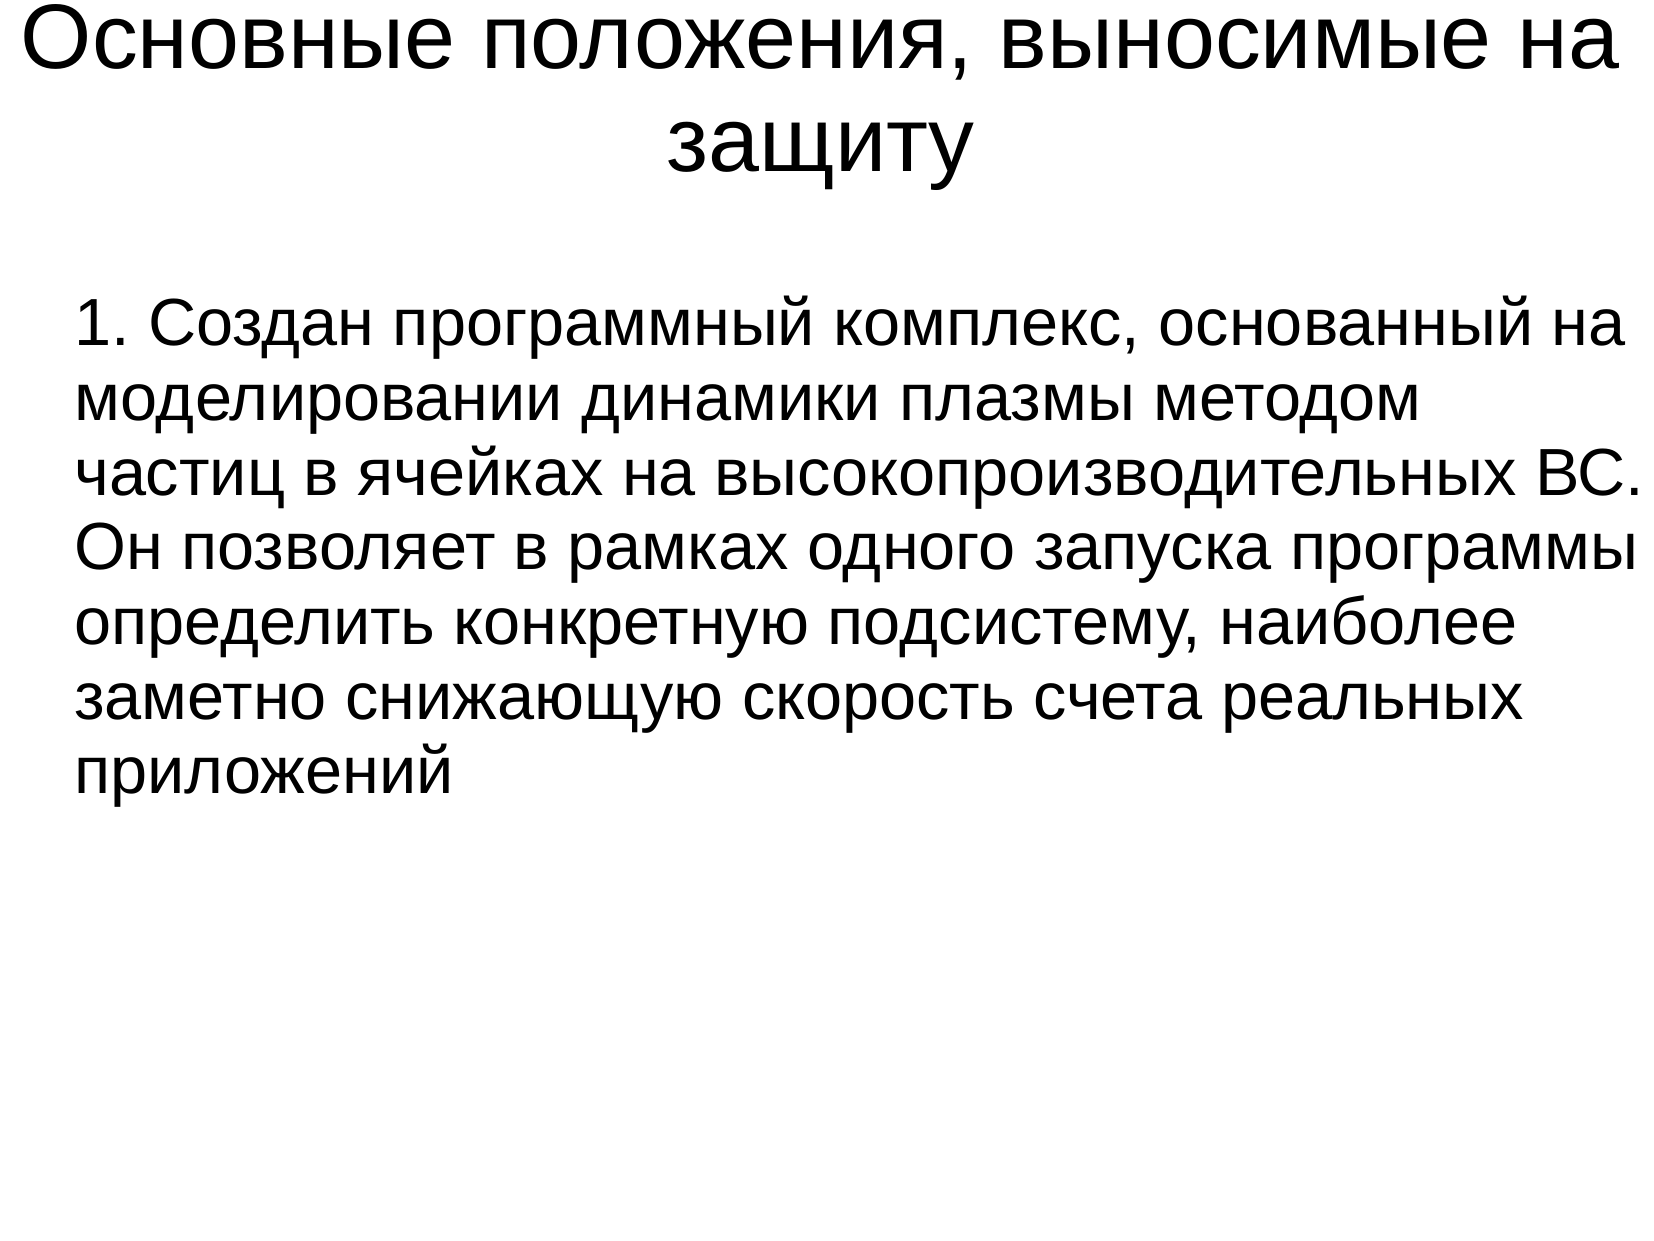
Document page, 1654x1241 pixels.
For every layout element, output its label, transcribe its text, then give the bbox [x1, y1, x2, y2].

list 1. Создан программный комплекс, основанный на моделировании динамики плазмы методом частиц в ячейках на высокопроизводительных ВС. Он позволяет в рамках одного запуска программы определить конкретную подсистему, наиболее заметно снижающую скорость счета реальных приложений [3, 285, 1651, 1241]
title Основные положения, выносимые на защиту [0, 0, 1654, 193]
